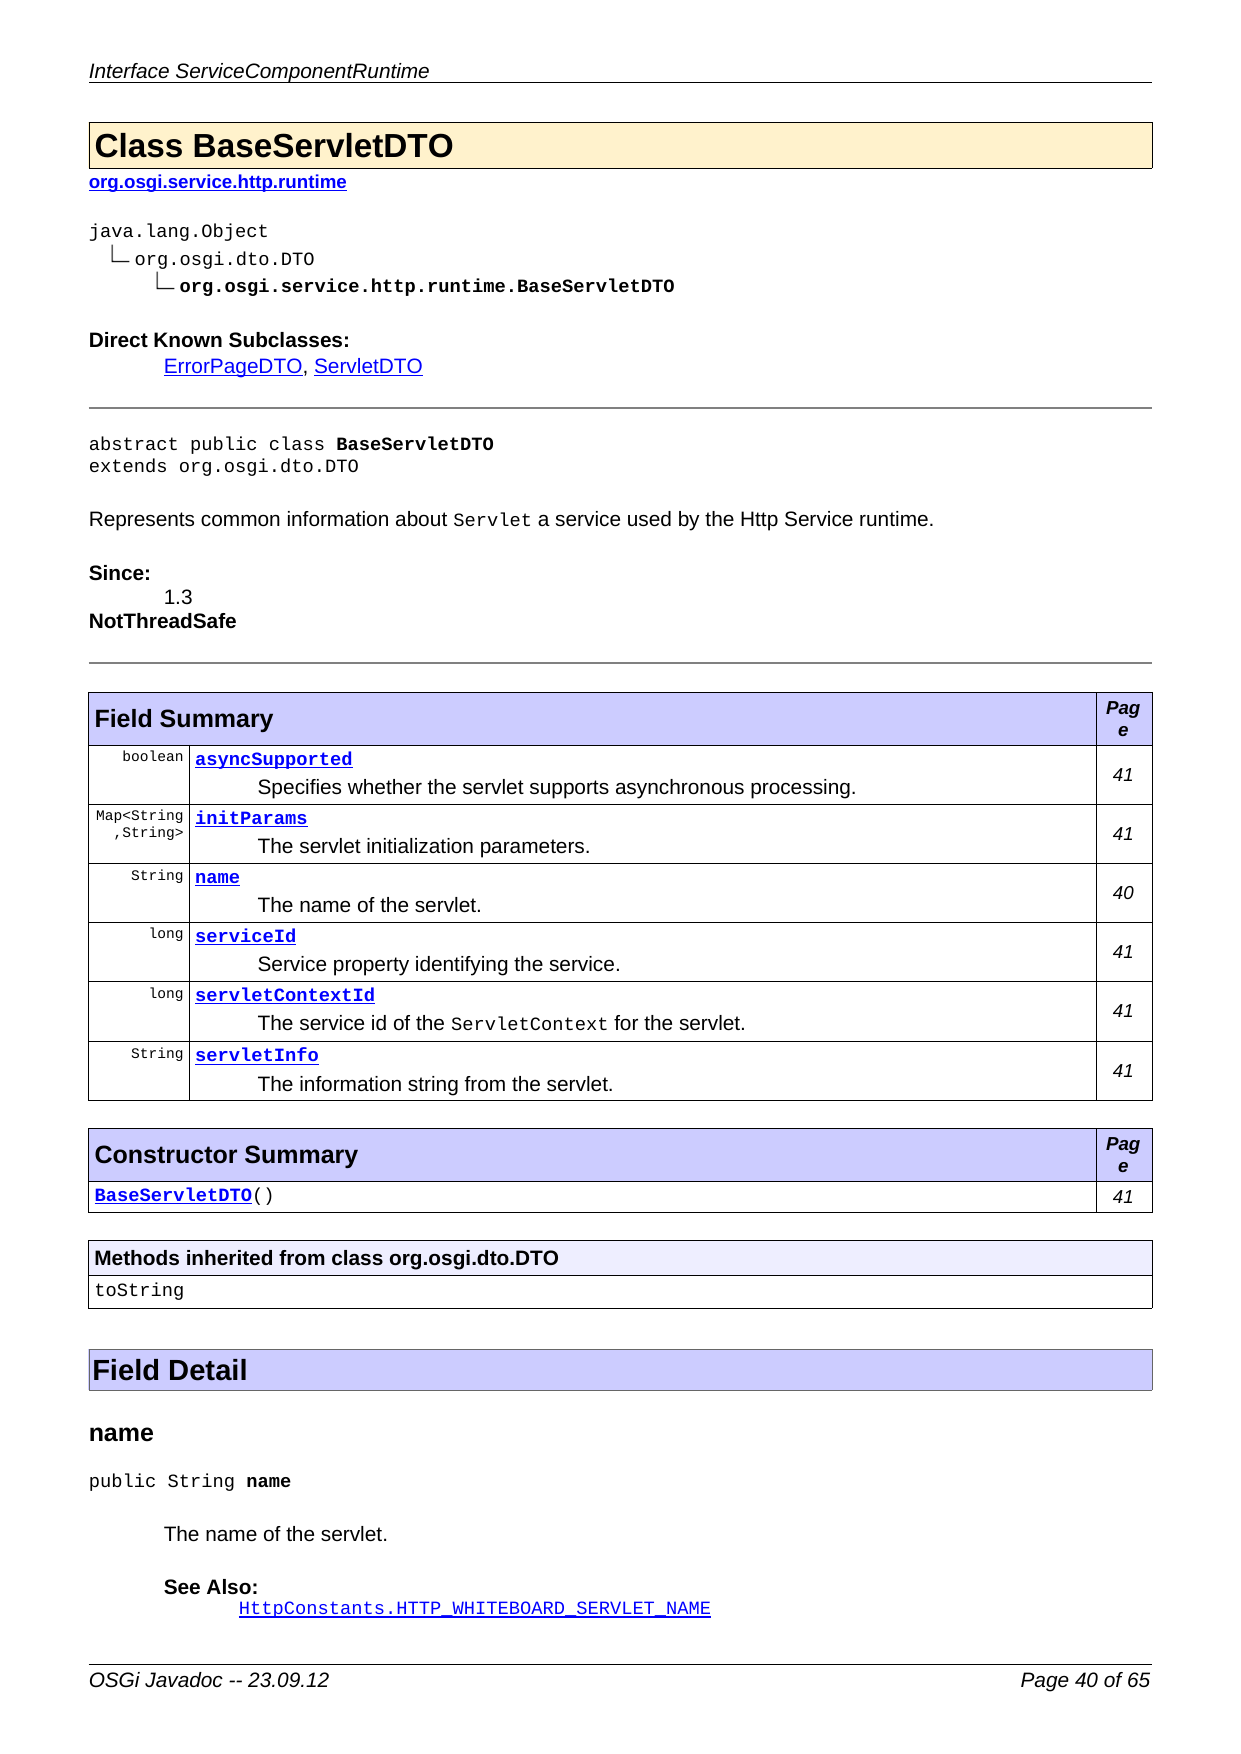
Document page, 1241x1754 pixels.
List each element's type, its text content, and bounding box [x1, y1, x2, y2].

text org.osgi.service.http.runtime.BaseServletDTO [88, 271, 1152, 298]
text HttpConstants.HTTP_WHITEBOARD_SERVLET_NAME [238, 1599, 1152, 1620]
table_cell servletInfo The information string from the servlet. [190, 1042, 1096, 1100]
table_header Page [1097, 1129, 1152, 1181]
table_cell 41 [1097, 982, 1152, 1041]
text 1.3 [163, 585, 1152, 609]
table_header Field Summary [89, 693, 1096, 745]
text ErrorPageDTO, ServletDTO [163, 354, 1152, 378]
table_cell 41 [1097, 1182, 1152, 1212]
table_cell Map<String,String> [89, 805, 189, 863]
text Since: [88, 561, 1152, 585]
table_cell 41 [1097, 1042, 1152, 1100]
table_cell asyncSupported Specifies whether the servlet supports asynchronous processing. [190, 746, 1096, 804]
text NotThreadSafe [88, 609, 1152, 633]
table_cell long [89, 982, 189, 1041]
table_header Page [1097, 693, 1152, 745]
picture [111, 243, 135, 266]
table_header Constructor Summary [89, 1129, 1096, 1181]
text Represents common information about Servlet a service used by the Http Service runtime. [88, 507, 1152, 532]
table_cell BaseServletDTO() [89, 1182, 1096, 1212]
text org.osgi.dto.DTO [88, 243, 1152, 271]
text java.lang.Object [88, 222, 1152, 243]
text The name of the servlet. [163, 1522, 1152, 1546]
table_cell 41 [1097, 805, 1152, 863]
table_cell String [89, 864, 189, 922]
text extends org.osgi.dto.DTO [88, 456, 1152, 478]
subtitle Field Detail [90, 1350, 1152, 1390]
picture [156, 270, 180, 293]
table_cell String [89, 1042, 189, 1100]
table_cell 41 [1097, 923, 1152, 981]
table_cell toString [89, 1276, 1152, 1308]
text public String name [88, 1471, 1152, 1493]
subtitle Direct Known Subclasses: [88, 327, 1152, 351]
table_cell servletContextId The service id of the ServletContext for the servlet. [190, 982, 1096, 1041]
table_cell name The name of the servlet. [190, 864, 1096, 922]
text abstract public class BaseServletDTO [88, 435, 1152, 456]
table_cell long [89, 923, 189, 981]
table_cell initParams The servlet initialization parameters. [190, 805, 1096, 863]
subtitle name [88, 1418, 1152, 1447]
text See Also: [163, 1575, 1152, 1599]
table_cell boolean [89, 746, 189, 804]
table_cell 40 [1097, 864, 1152, 922]
text org.osgi.service.http.runtime [88, 171, 1152, 193]
table_header Methods inherited from class org.osgi.dto.DTO [89, 1241, 1152, 1275]
table_cell 41 [1097, 746, 1152, 804]
table_cell serviceId Service property identifying the service. [190, 923, 1096, 981]
subtitle Class BaseServletDTO [90, 123, 1152, 168]
